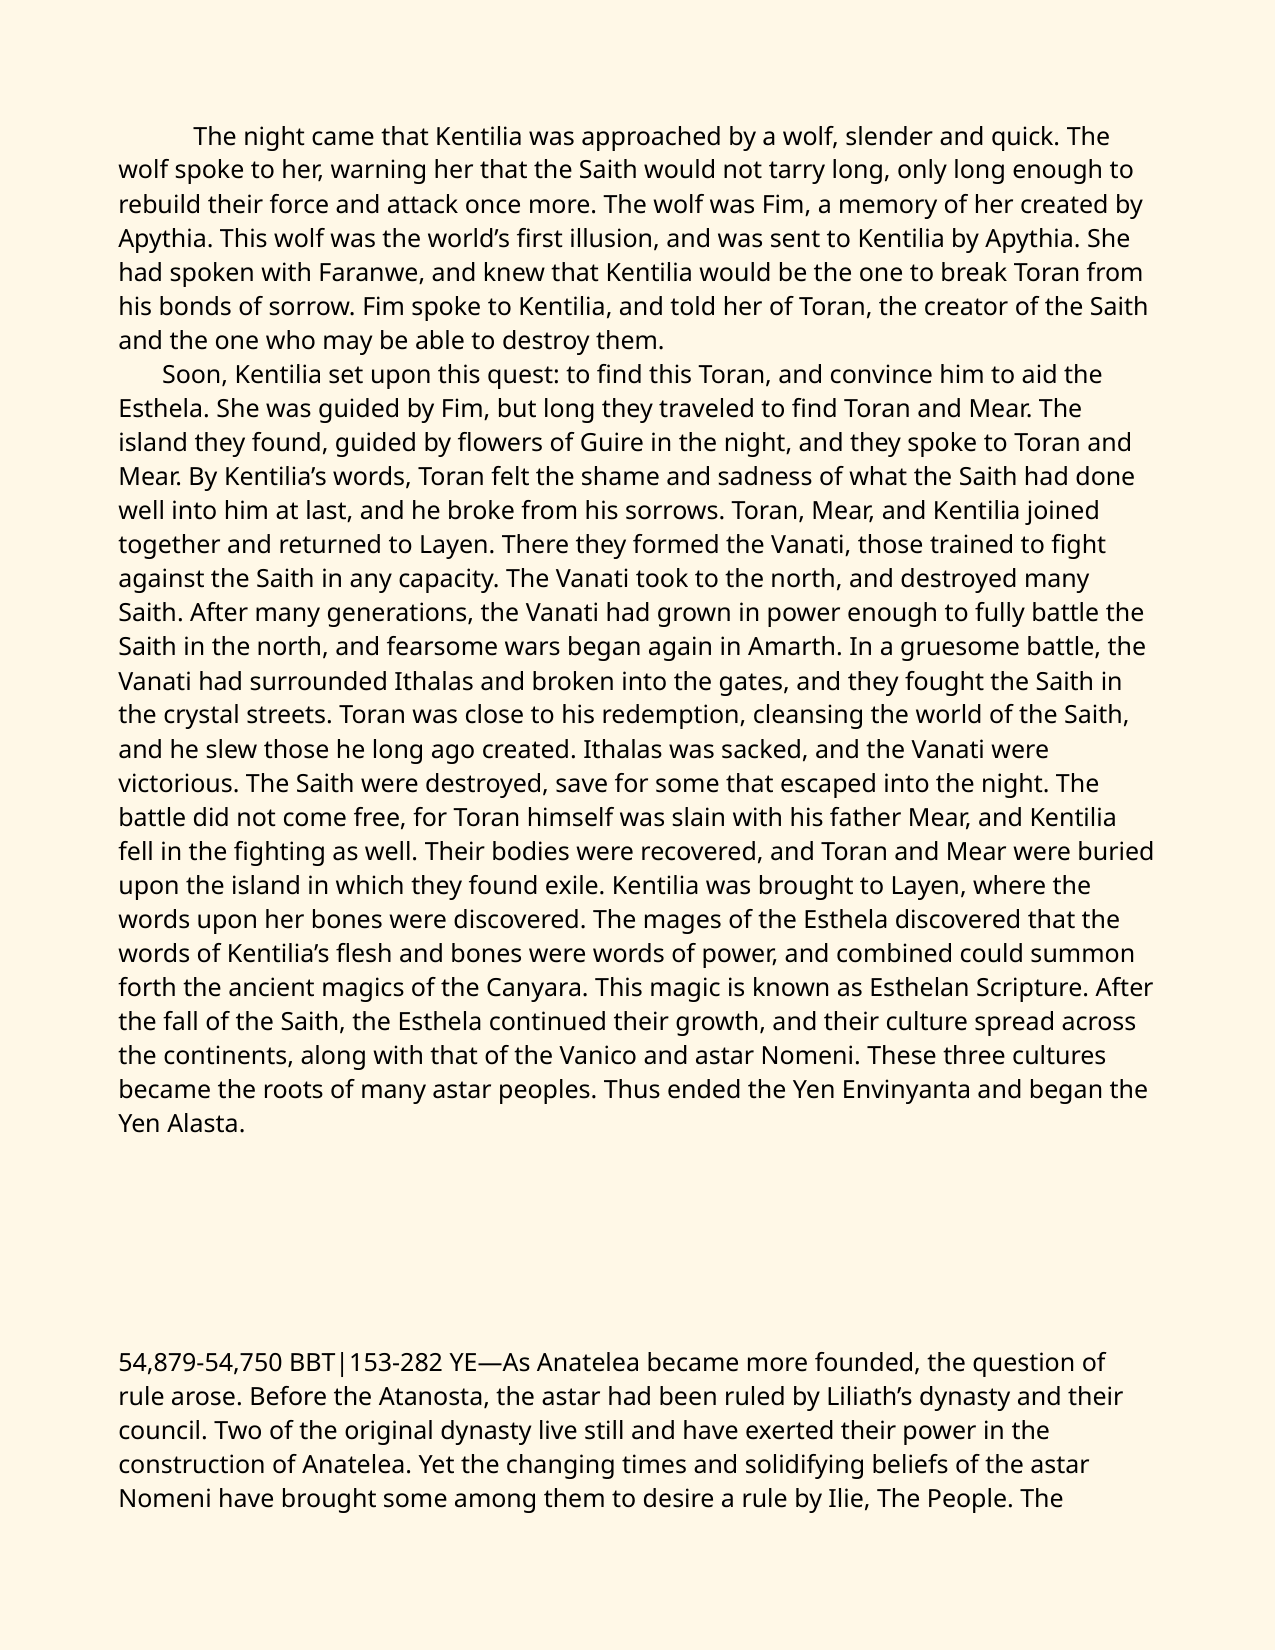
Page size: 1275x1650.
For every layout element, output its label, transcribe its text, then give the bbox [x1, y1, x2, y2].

text The night came that Kentilia was approached by a wolf, slender and quick. The wolf spoke to her, warning her that the Saith would not tarry long, only long enough to rebuild their force and attack once more. The wolf was Fim, a memory of her created by Apythia. This wolf was the world’s first illusion, and was sent to Kentilia by Apythia. She had spoken with Faranwe, and knew that Kentilia would be the one to break Toran from his bonds of sorrow. Fim spoke to Kentilia, and told her of Toran, the creator of the Saith and the one who may be able to destroy them. [118, 118, 1157, 357]
text Soon, Kentilia set upon this quest: to find this Toran, and convince him to aid the Esthela. She was guided by Fim, but long they traveled to find Toran and Mear. The island they found, guided by flowers of Guire in the night, and they spoke to Toran and Mear. By Kentilia’s words, Toran felt the shame and sadness of what the Saith had done well into him at last, and he broke from his sorrows. Toran, Mear, and Kentilia joined together and returned to Layen. There they formed the Vanati, those trained to fight against the Saith in any capacity. The Vanati took to the north, and destroyed many Saith. After many generations, the Vanati had grown in power enough to fully battle the Saith in the north, and fearsome wars began again in Amarth. In a gruesome battle, the Vanati had surrounded Ithalas and broken into the gates, and they fought the Saith in the crystal streets. Toran was close to his redemption, cleansing the world of the Saith, and he slew those he long ago created. Ithalas was sacked, and the Vanati were victorious. The Saith were destroyed, save for some that escaped into the night. The battle did not come free, for Toran himself was slain with his father Mear, and Kentilia fell in the fighting as well. Their bodies were recovered, and Toran and Mear were buried upon the island in which they found exile. Kentilia was brought to Layen, where the words upon her bones were discovered. The mages of the Esthela discovered that the words of Kentilia’s flesh and bones were words of power, and combined could summon forth the ancient magics of the Canyara. This magic is known as Esthelan Scripture. After the fall of the Saith, the Esthela continued their growth, and their culture spread across the continents, along with that of the Vanico and astar Nomeni. These three cultures became the roots of many astar peoples. Thus ended the Yen Envinyanta and began the Yen Alasta. [118, 357, 1157, 1140]
text 54,879-54,750 BBT|153-282 YE—As Anatelea became more founded, the question of rule arose. Before the Atanosta, the astar had been ruled by Liliath’s dynasty and their council. Two of the original dynasty live still and have exerted their power in the construction of Anatelea. Yet the changing times and solidifying beliefs of the astar Nomeni have brought some among them to desire a rule by Ilie, The People. The [118, 1344, 1157, 1515]
